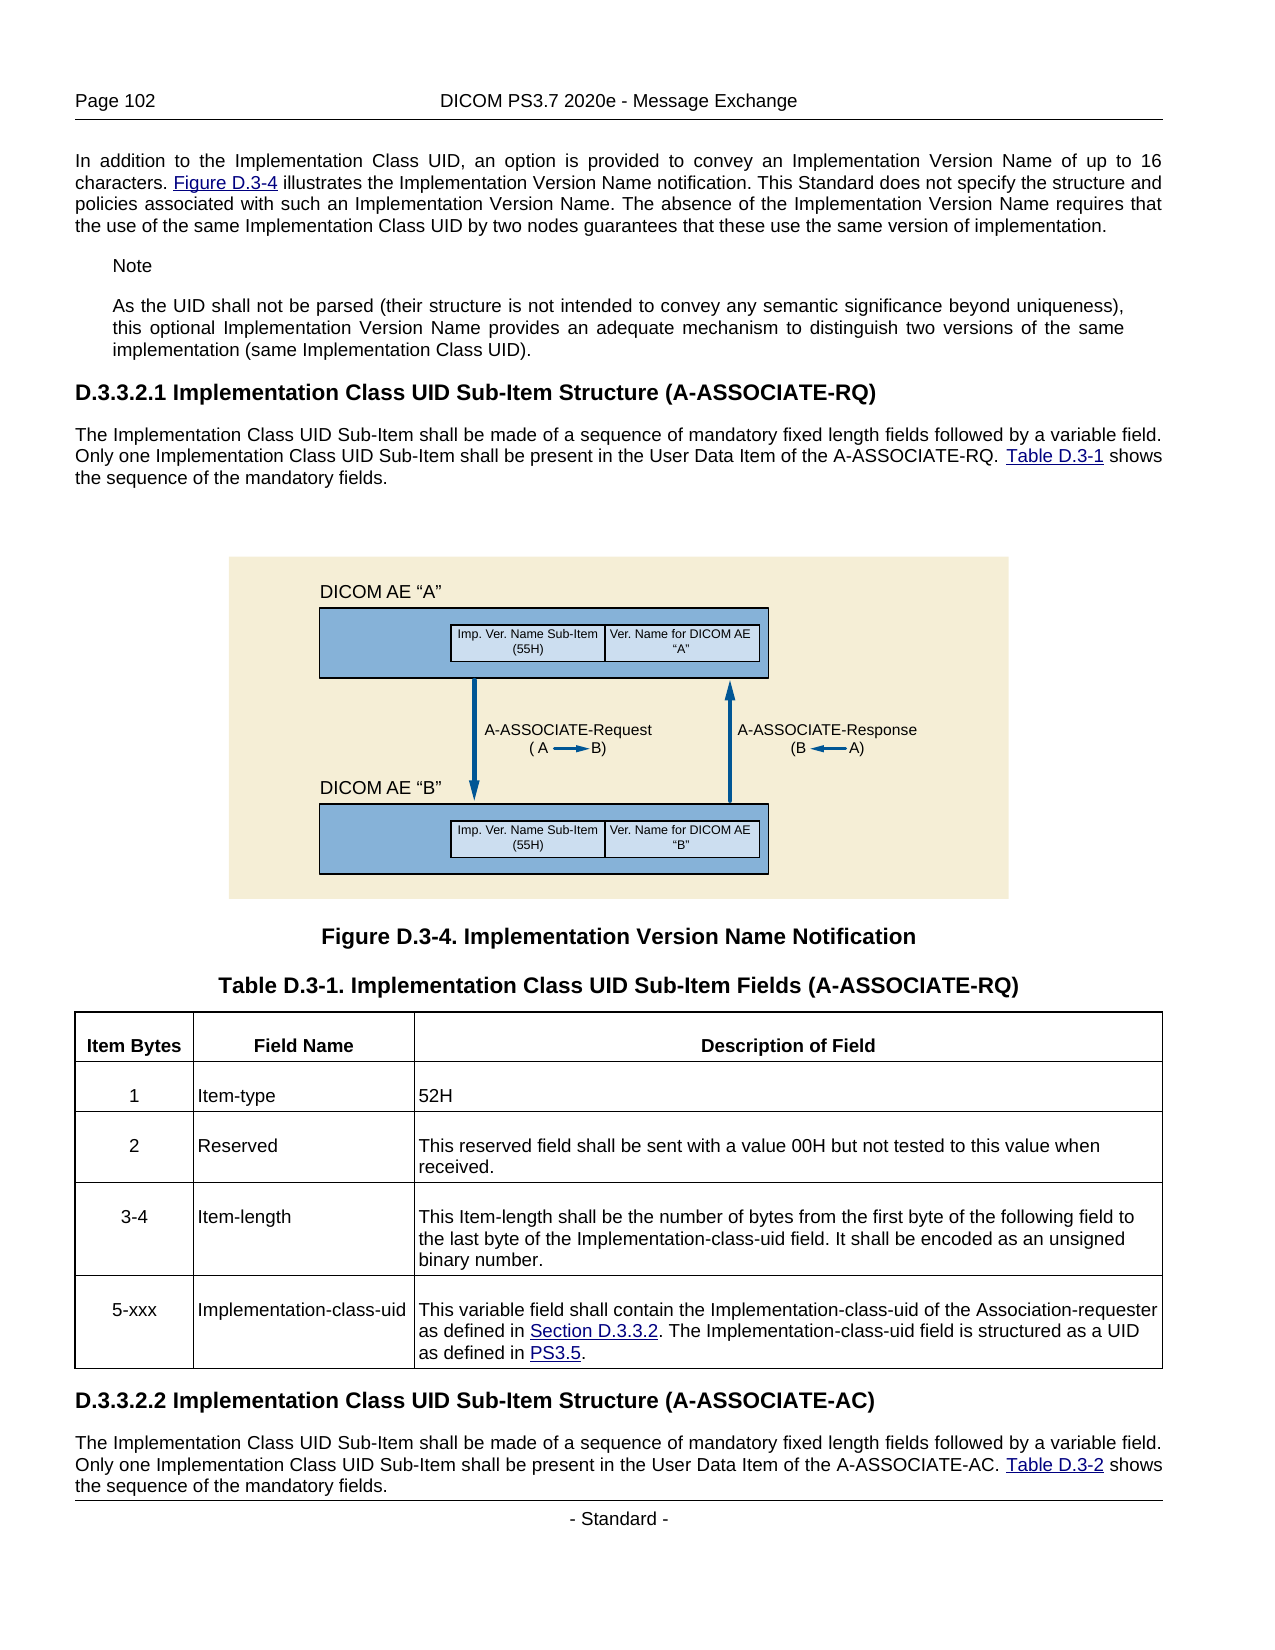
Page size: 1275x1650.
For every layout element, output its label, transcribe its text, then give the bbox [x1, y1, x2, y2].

table_header Item Bytes [76, 1013, 193, 1061]
table_header Field Name [194, 1013, 414, 1061]
table_cell 3-4 [76, 1183, 193, 1275]
text As the UID shall not be parsed (their structure is not intended to convey any semantic significance beyond uniqueness), this optional Implementation Version Name provides an adequate mechanism to distinguish two versions of the same implementation (same Implementation Class UID). [112, 295, 1125, 360]
table_cell Implementation-class-uid [194, 1276, 414, 1368]
table_cell 1 [76, 1062, 193, 1111]
table_cell This reserved field shall be sent with a value 00H but not tested to this value when received. [415, 1112, 1162, 1182]
text In addition to the Implementation Class UID, an option is provided to convey an Implementation Version Name of up to 16 characters. Figure D.3-4 illustrates the Implementation Version Name notification. This Standard does not specify the structure and policies associated with such an Implementation Version Name. The absence of the Implementation Version Name requires that the use of the same Implementation Class UID by two nodes guarantees that these use the same version of implementation. [75, 150, 1162, 236]
table_cell 2 [76, 1112, 193, 1182]
table_cell 52H [415, 1062, 1162, 1111]
table_header Description of Field [415, 1013, 1162, 1061]
table_cell 5-xxx [76, 1276, 193, 1368]
text D.3.3.2.1 Implementation Class UID Sub-Item Structure (A-ASSOCIATE-RQ) [75, 379, 1162, 404]
table_cell Item-length [194, 1183, 414, 1275]
text The Implementation Class UID Sub-Item shall be made of a sequence of mandatory fixed length fields followed by a variable field. Only one Implementation Class UID Sub-Item shall be present in the User Data Item of the A-ASSOCIATE-RQ. Table D.3-1 shows the sequence of the mandatory fields. [75, 423, 1162, 488]
text Figure D.3-4. Implementation Version Name Notification [75, 924, 1162, 949]
table_cell Reserved [194, 1112, 414, 1182]
text The Implementation Class UID Sub-Item shall be made of a sequence of mandatory fixed length fields followed by a variable field. Only one Implementation Class UID Sub-Item shall be present in the User Data Item of the A-ASSOCIATE-AC. Table D.3-2 shows the sequence of the mandatory fields. [75, 1432, 1162, 1497]
text D.3.3.2.2 Implementation Class UID Sub-Item Structure (A-ASSOCIATE-AC) [75, 1387, 1162, 1413]
table_cell This variable field shall contain the Implementation-class-uid of the Association-requester as defined in Section D.3.3.2. The Implementation-class-uid field is structured as a UID as defined in PS3.5. [415, 1276, 1162, 1368]
table_cell Item-type [194, 1062, 414, 1111]
text Note [112, 255, 1125, 277]
text Table D.3-1. Implementation Class UID Sub-Item Fields (A-ASSOCIATE-RQ) [75, 972, 1162, 998]
table_cell This Item-length shall be the number of bytes from the first byte of the following field to the last byte of the Implementation-class-uid field. It shall be encoded as an unsigned binary number. [415, 1183, 1162, 1275]
